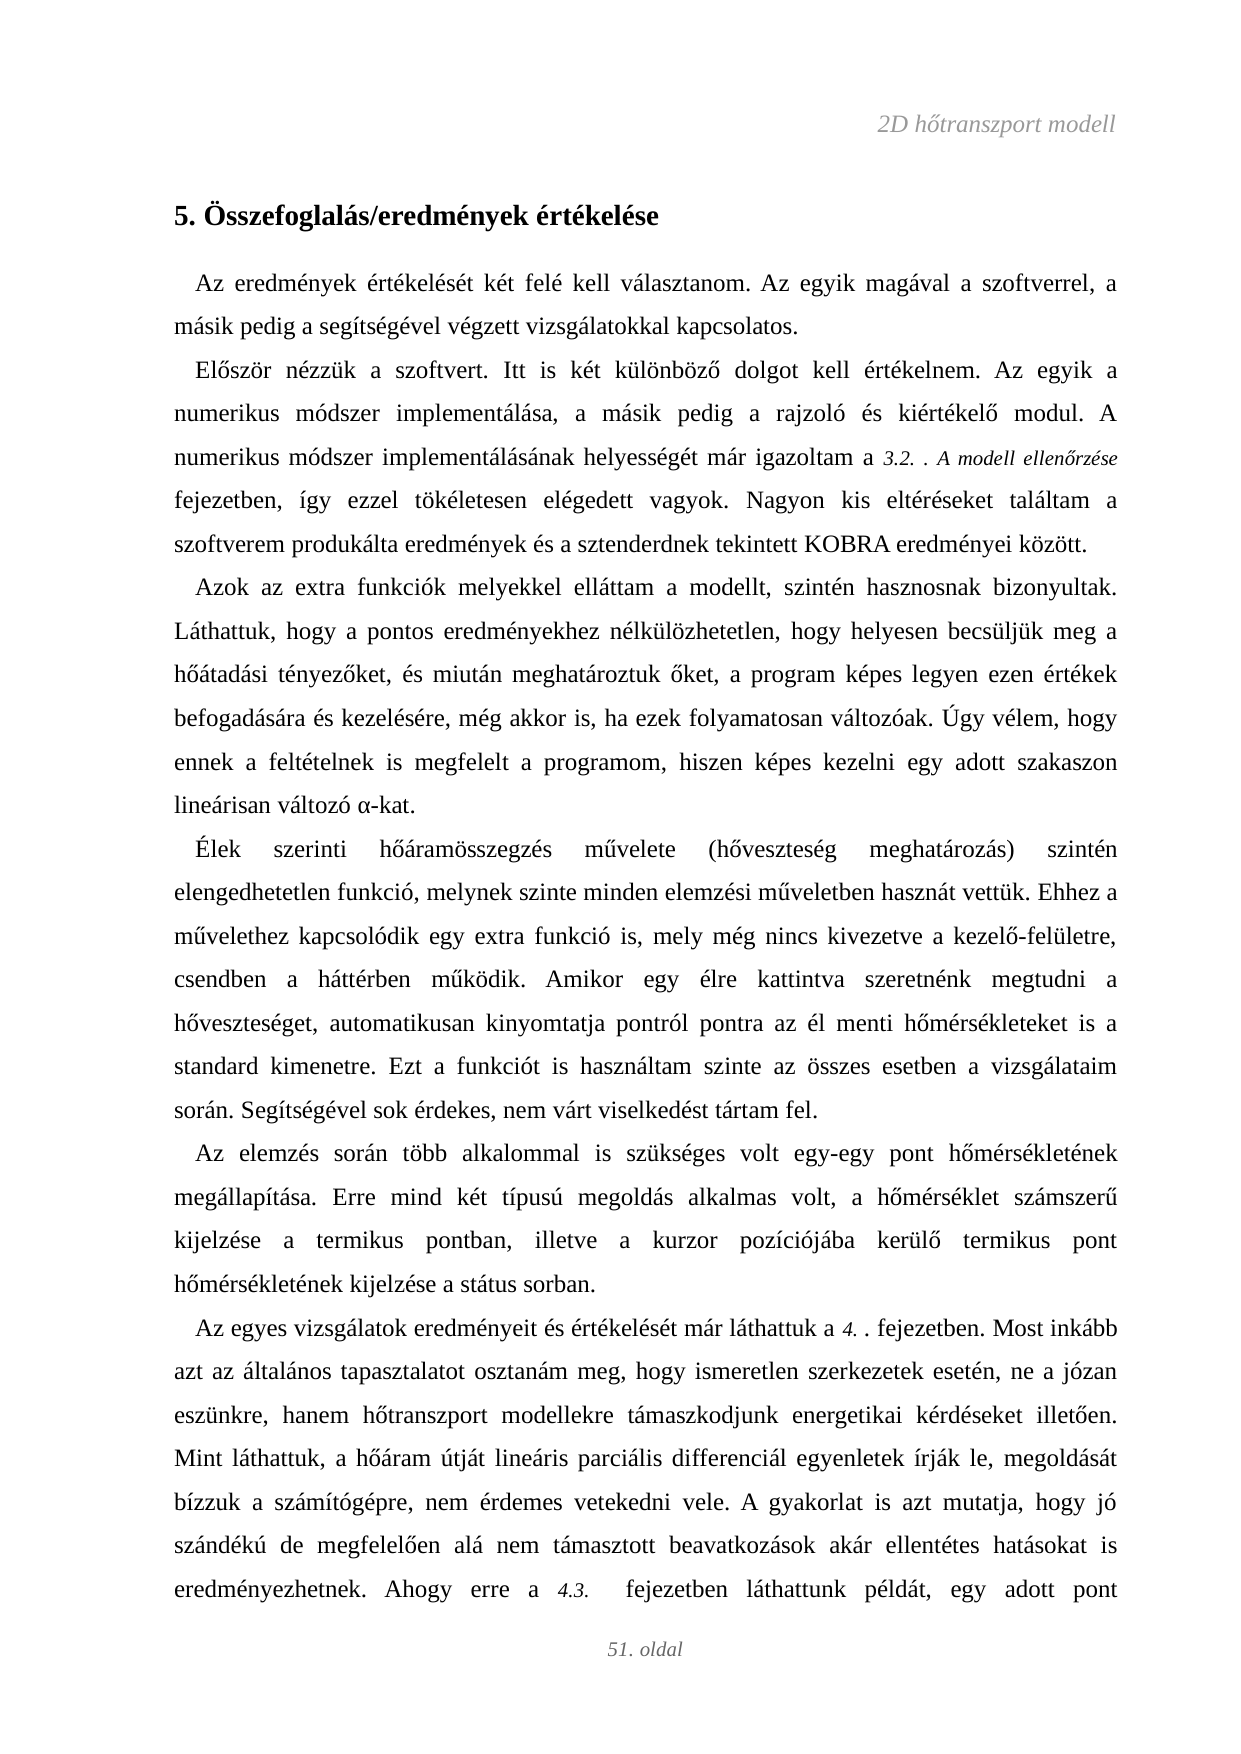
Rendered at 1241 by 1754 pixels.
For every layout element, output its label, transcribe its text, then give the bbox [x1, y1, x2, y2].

subtitle Összefoglalás/eredmények értékelése [174, 198, 1118, 232]
text Az egyes vizsgálatok eredményeit és értékelését már láthattuk a 4. fejezetben. Most inkább azt az általános tapasztalatot osztanám meg, hogy ismeretlen szerkezetek esetén, ne a józan eszünkre, hanem hőtranszport modellekre támaszkodjunk energetikai kérdéseket illetően. Mint láthattuk, a hőáram útját lineáris parciális differenciál egyenletek írják le, megoldását bízzuk a számítógépre, nem érdemes vetekedni vele. A gyakorlat is azt mutatja, hogy jó szándékú de megfelelően alá nem támasztott beavatkozások akár ellentétes hatásokat is eredményezhetnek. Ahogy erre a 4.3 fejezetben láthattunk példát, egy adott pont [174, 1312, 1118, 1603]
text Azok az extra funkciók melyekkel elláttam a modellt, szintén hasznosnak bizonyultak. Láthattuk, hogy a pontos eredményekhez nélkülözhetetlen, hogy helyesen becsüljük meg a hőátadási tényezőket, és miután meghatároztuk őket, a program képes legyen ezen értékek befogadására és kezelésére, még akkor is, ha ezek folyamatosan változóak. Úgy vélem, hogy ennek a feltételnek is megfelelt a programom, hiszen képes kezelni egy adott szakaszon lineárisan változó α-kat. [174, 572, 1118, 819]
text Élek szerinti hőáramösszegzés művelete (hőveszteség meghatározás) szintén elengedhetetlen funkció, melynek szinte minden elemzési műveletben hasznát vettük. Ehhez a művelethez kapcsolódik egy extra funkció is, mely még nincs kivezetve a kezelő-felületre, csendben a háttérben működik. Amikor egy élre kattintva szeretnénk megtudni a hőveszteséget, automatikusan kinyomtatja pontról pontra az él menti hőmérsékleteket is a standard kimenetre. Ezt a funkciót is használtam szinte az összes esetben a vizsgálataim során. Segítségével sok érdekes, nem várt viselkedést tártam fel. [174, 833, 1118, 1124]
text Az eredmények értékelését két felé kell választanom. Az egyik magával a szoftverrel, a másik pedig a segítségével végzett vizsgálatokkal kapcsolatos. [174, 267, 1118, 340]
text Először nézzük a szoftvert. Itt is két különböző dolgot kell értékelnem. Az egyik a numerikus módszer implementálása, a másik pedig a rajzoló és kiértékelő modul. A numerikus módszer implementálásának helyességét már igazoltam a 3.2. A modell ellenőrzése fejezetben, így ezzel tökéletesen elégedett vagyok. Nagyon kis eltéréseket találtam a szoftverem produkálta eredmények és a sztenderdnek tekintett KOBRA eredményei között. [174, 354, 1118, 558]
text Az elemzés során több alkalommal is szükséges volt egy-egy pont hőmérsékletének megállapítása. Erre mind két típusú megoldás alkalmas volt, a hőmérséklet számszerű kijelzése a termikus pontban, illetve a kurzor pozíciójába kerülő termikus pont hőmérsékletének kijelzése a státus sorban. [174, 1138, 1118, 1298]
